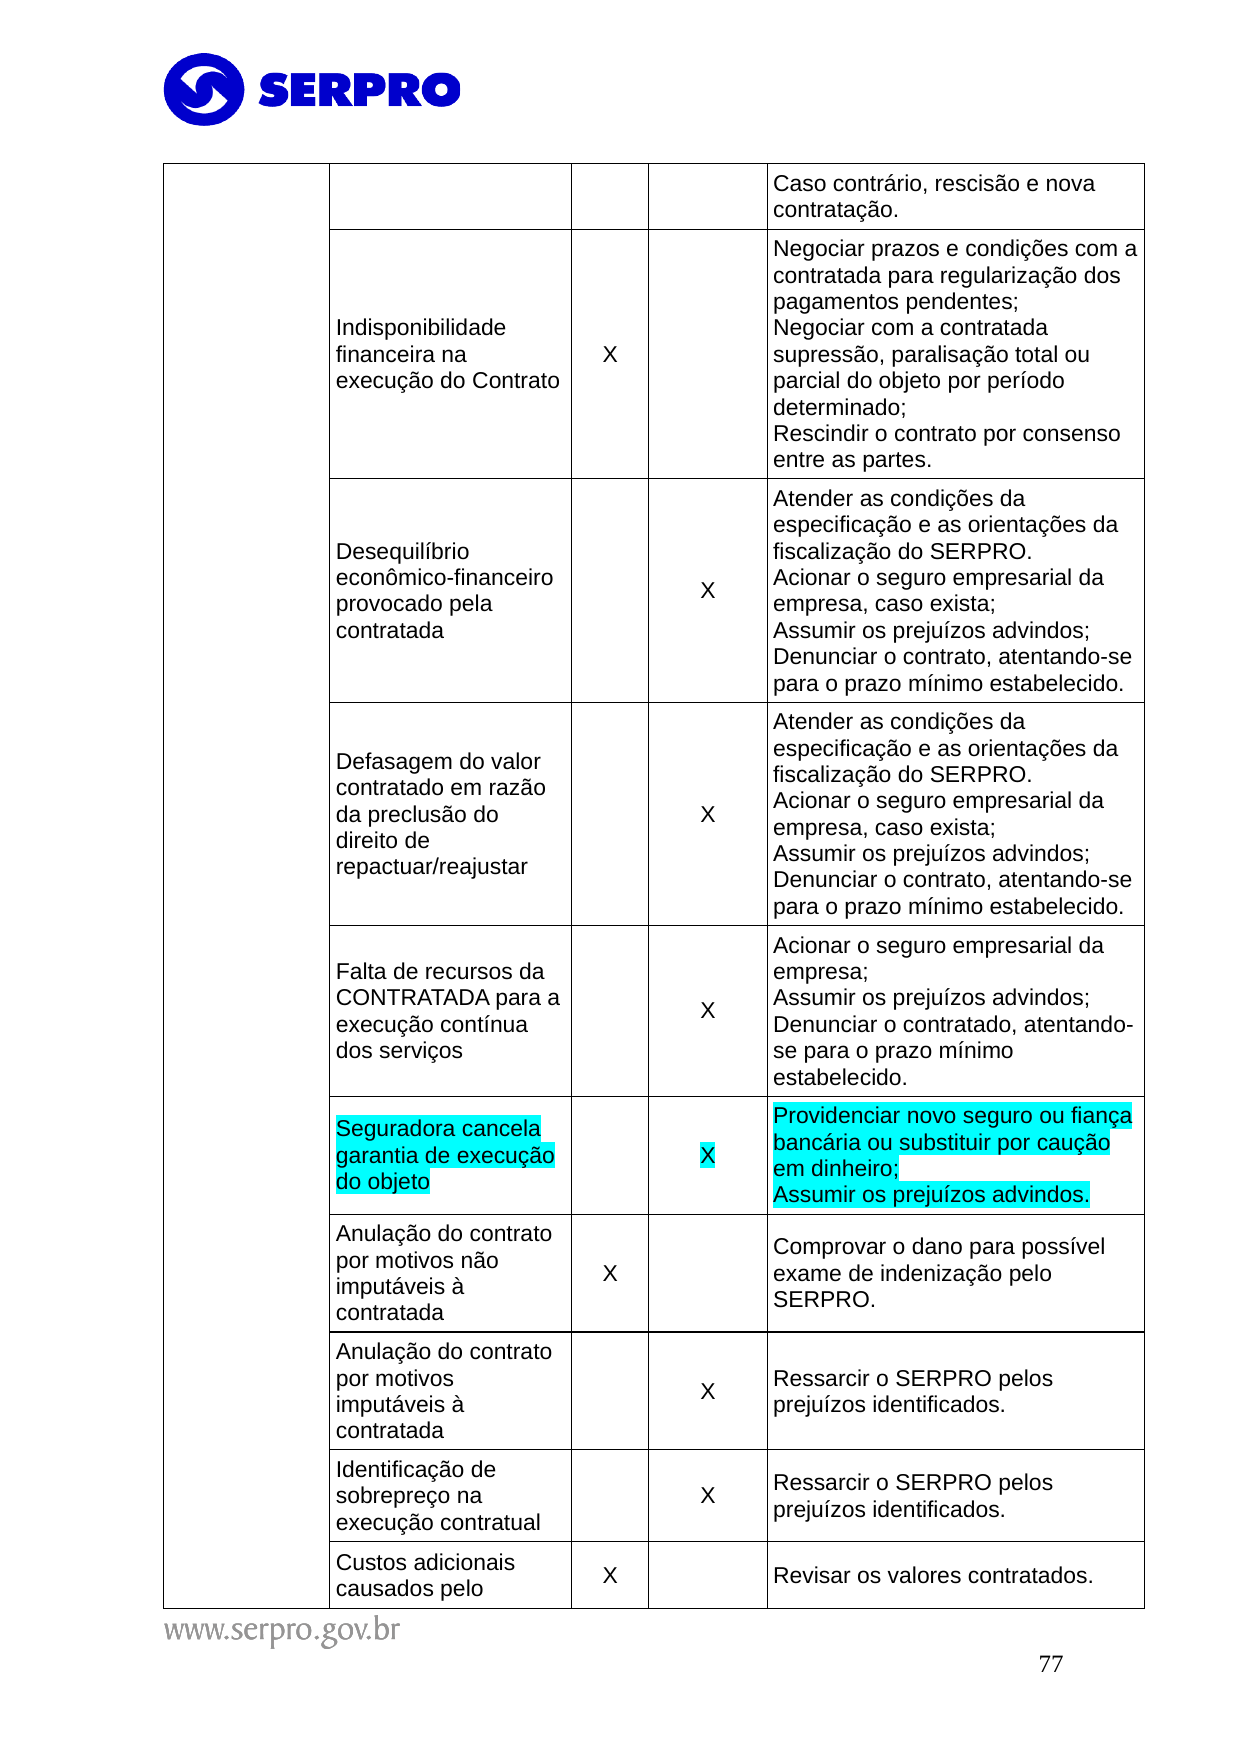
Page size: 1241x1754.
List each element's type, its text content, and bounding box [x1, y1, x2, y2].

picture [167, 1615, 397, 1649]
table_cell Comprovar o dano para possível exame de indenização pelo SERPRO. [768, 1215, 1144, 1331]
table_cell Acionar o seguro empresarial da empresa; Assumir os prejuízos advindos; Denunciar o contratado, atentando-se para o prazo mínimo estabelecido. [768, 926, 1144, 1096]
table_cell [649, 1542, 767, 1608]
table_cell Ressarcir o SERPRO pelos prejuízos identificados. [768, 1333, 1144, 1449]
table_cell X [572, 1542, 648, 1608]
table_cell X [649, 703, 767, 925]
table_cell [572, 1097, 648, 1213]
table_cell [649, 1215, 767, 1331]
table_cell Falta de recursos da CONTRATADA para a execução contínua dos serviços [330, 926, 571, 1096]
table_cell Custos adicionais causados pelo [330, 1542, 571, 1608]
table_cell X [572, 230, 648, 478]
table_cell X [649, 1450, 767, 1541]
table_cell Revisar os valores contratados. [768, 1542, 1144, 1608]
table_cell [572, 703, 648, 925]
table_cell [572, 1450, 648, 1541]
table_cell X [649, 479, 767, 702]
picture [163, 53, 461, 126]
table_cell Atender as condições da especificação e as orientações da fiscalização do SERPRO. Acionar o seguro empresarial da empresa, caso exista; Assumir os prejuízos advindos; Denunciar o contrato, atentando-se para o prazo mínimo estabelecido. [768, 703, 1144, 925]
table_cell Desequilíbrio econômico-financeiro provocado pela contratada [330, 479, 571, 702]
table_cell [164, 164, 329, 1608]
table_cell Identificação de sobrepreço na execução contratual [330, 1450, 571, 1541]
table_cell X [572, 1215, 648, 1331]
table_cell [649, 230, 767, 478]
table_cell Indisponibilidade financeira na execução do Contrato [330, 230, 571, 478]
table_cell [572, 926, 648, 1096]
table_cell Defasagem do valor contratado em razão da preclusão do direito de repactuar/reajustar [330, 703, 571, 925]
table_cell Caso contrário, rescisão e nova contratação. [768, 164, 1144, 228]
table_cell [572, 164, 648, 228]
table_cell X [649, 926, 767, 1096]
table_cell X [649, 1333, 767, 1449]
table_cell Anulação do contrato por motivos imputáveis à contratada [330, 1333, 571, 1449]
table_cell Atender as condições da especificação e as orientações da fiscalização do SERPRO. Acionar o seguro empresarial da empresa, caso exista; Assumir os prejuízos advindos; Denunciar o contrato, atentando-se para o prazo mínimo estabelecido. [768, 479, 1144, 702]
table_cell Anulação do contrato por motivos não imputáveis à contratada [330, 1215, 571, 1331]
table_cell [572, 1333, 648, 1449]
table_cell Ressarcir o SERPRO pelos prejuízos identificados. [768, 1450, 1144, 1541]
table_cell [330, 164, 571, 228]
table_cell Seguradora cancela garantia de execução do objeto [330, 1097, 571, 1213]
table_cell [649, 164, 767, 228]
table_cell Negociar prazos e condições com a contratada para regularização dos pagamentos pendentes; Negociar com a contratada supressão, paralisação total ou parcial do objeto por período determinado; Rescindir o contrato por consenso entre as partes. [768, 230, 1144, 478]
table_cell X [649, 1097, 767, 1213]
table_cell [572, 479, 648, 702]
table_cell Providenciar novo seguro ou fiança bancária ou substituir por caução em dinheiro; Assumir os prejuízos advindos. [768, 1097, 1144, 1213]
